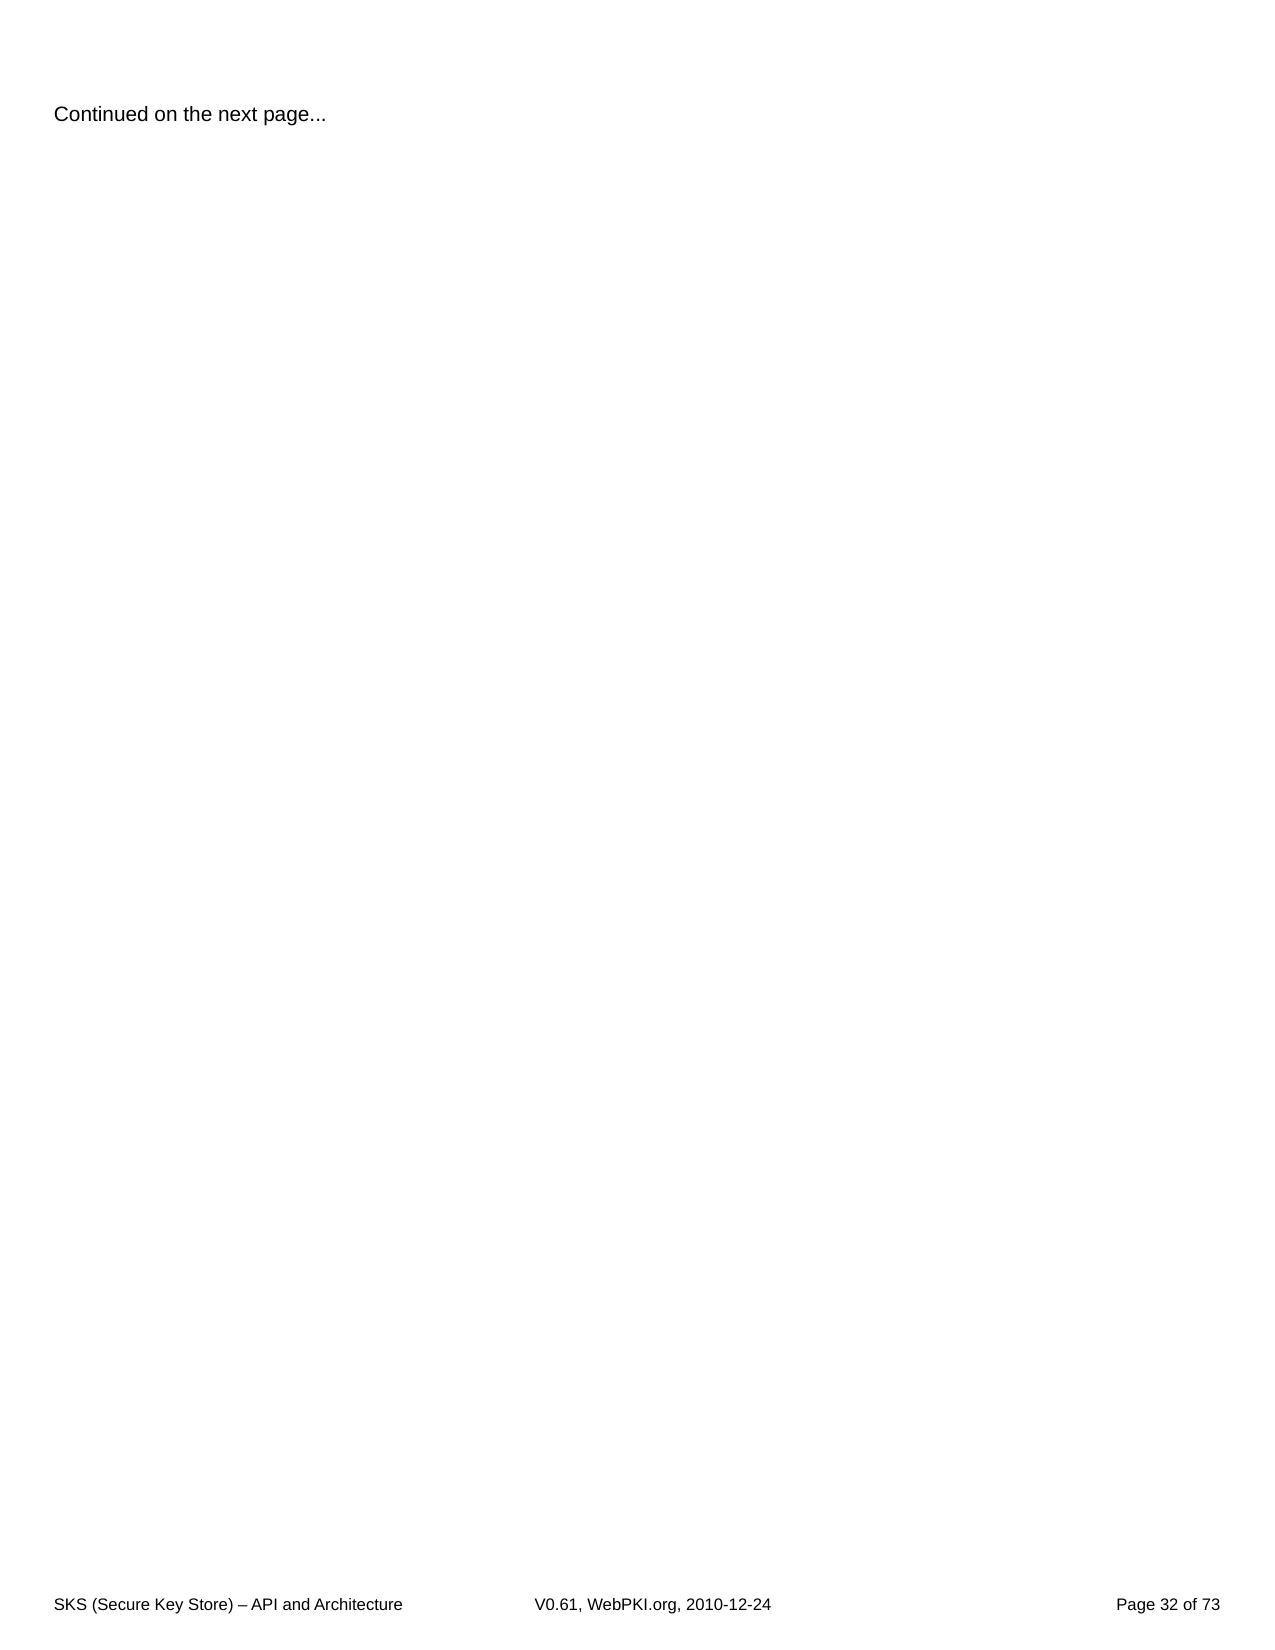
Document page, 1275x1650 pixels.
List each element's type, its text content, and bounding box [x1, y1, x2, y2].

text Continued on the next page... [54, 101, 1221, 125]
